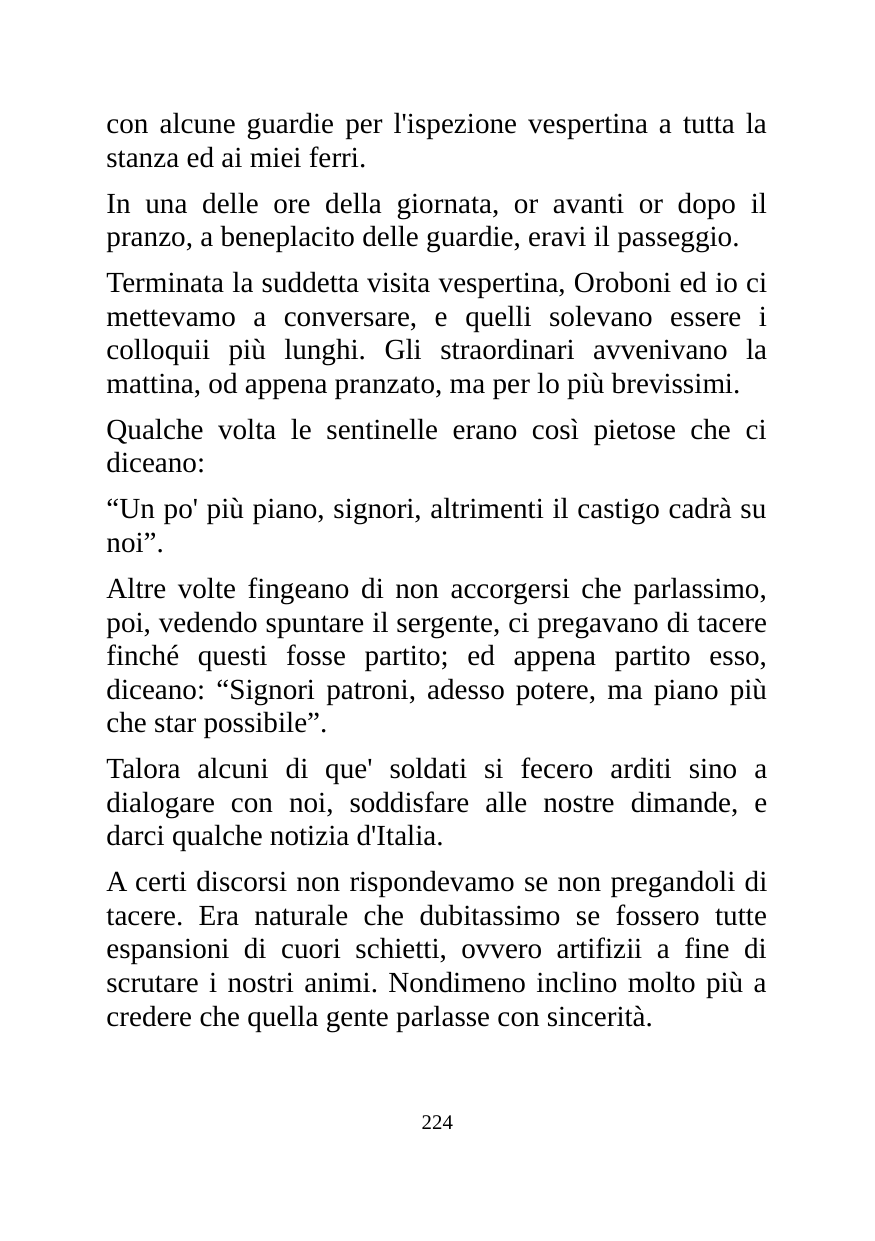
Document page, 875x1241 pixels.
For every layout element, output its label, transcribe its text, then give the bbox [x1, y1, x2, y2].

text Terminata la suddetta visita vespertina, Oroboni ed io ci mettevamo a conversare, e quelli solevano essere i colloquii più lunghi. Gli straordinari avvenivano la mattina, od appena pranzato, ma per lo più brevissimi. [106, 265, 768, 399]
text Qualche volta le sentinelle erano così pietose che ci diceano: [106, 412, 768, 479]
text A certi discorsi non rispondevamo se non pregandoli di tacere. Era naturale che dubitassimo se fossero tutte espansioni di cuori schietti, ovvero artifizii a fine di scrutare i nostri animi. Nondimeno inclino molto più a credere che quella gente parlasse con sincerità. [106, 864, 768, 1032]
text Altre volte fingeano di non accorgersi che parlassimo, poi, vedendo spuntare il sergente, ci pregavano di tacere finché questi fosse partito; ed appena partito esso, diceano: “Signori patroni, adesso potere, ma piano più che star possibile”. [106, 571, 768, 739]
text Talora alcuni di que' soldati si fecero arditi sino a dialogare con noi, soddisfare alle nostre dimande, e darci qualche notizia d'Italia. [106, 751, 768, 852]
text con alcune guardie per l'ispezione vespertina a tutta la stanza ed ai miei ferri. [106, 106, 768, 173]
text In una delle ore della giornata, or avanti or dopo il pranzo, a beneplacito delle guardie, eravi il passeggio. [106, 186, 768, 253]
text “Un po' più piano, signori, altrimenti il castigo cadrà su noi”. [106, 492, 768, 559]
